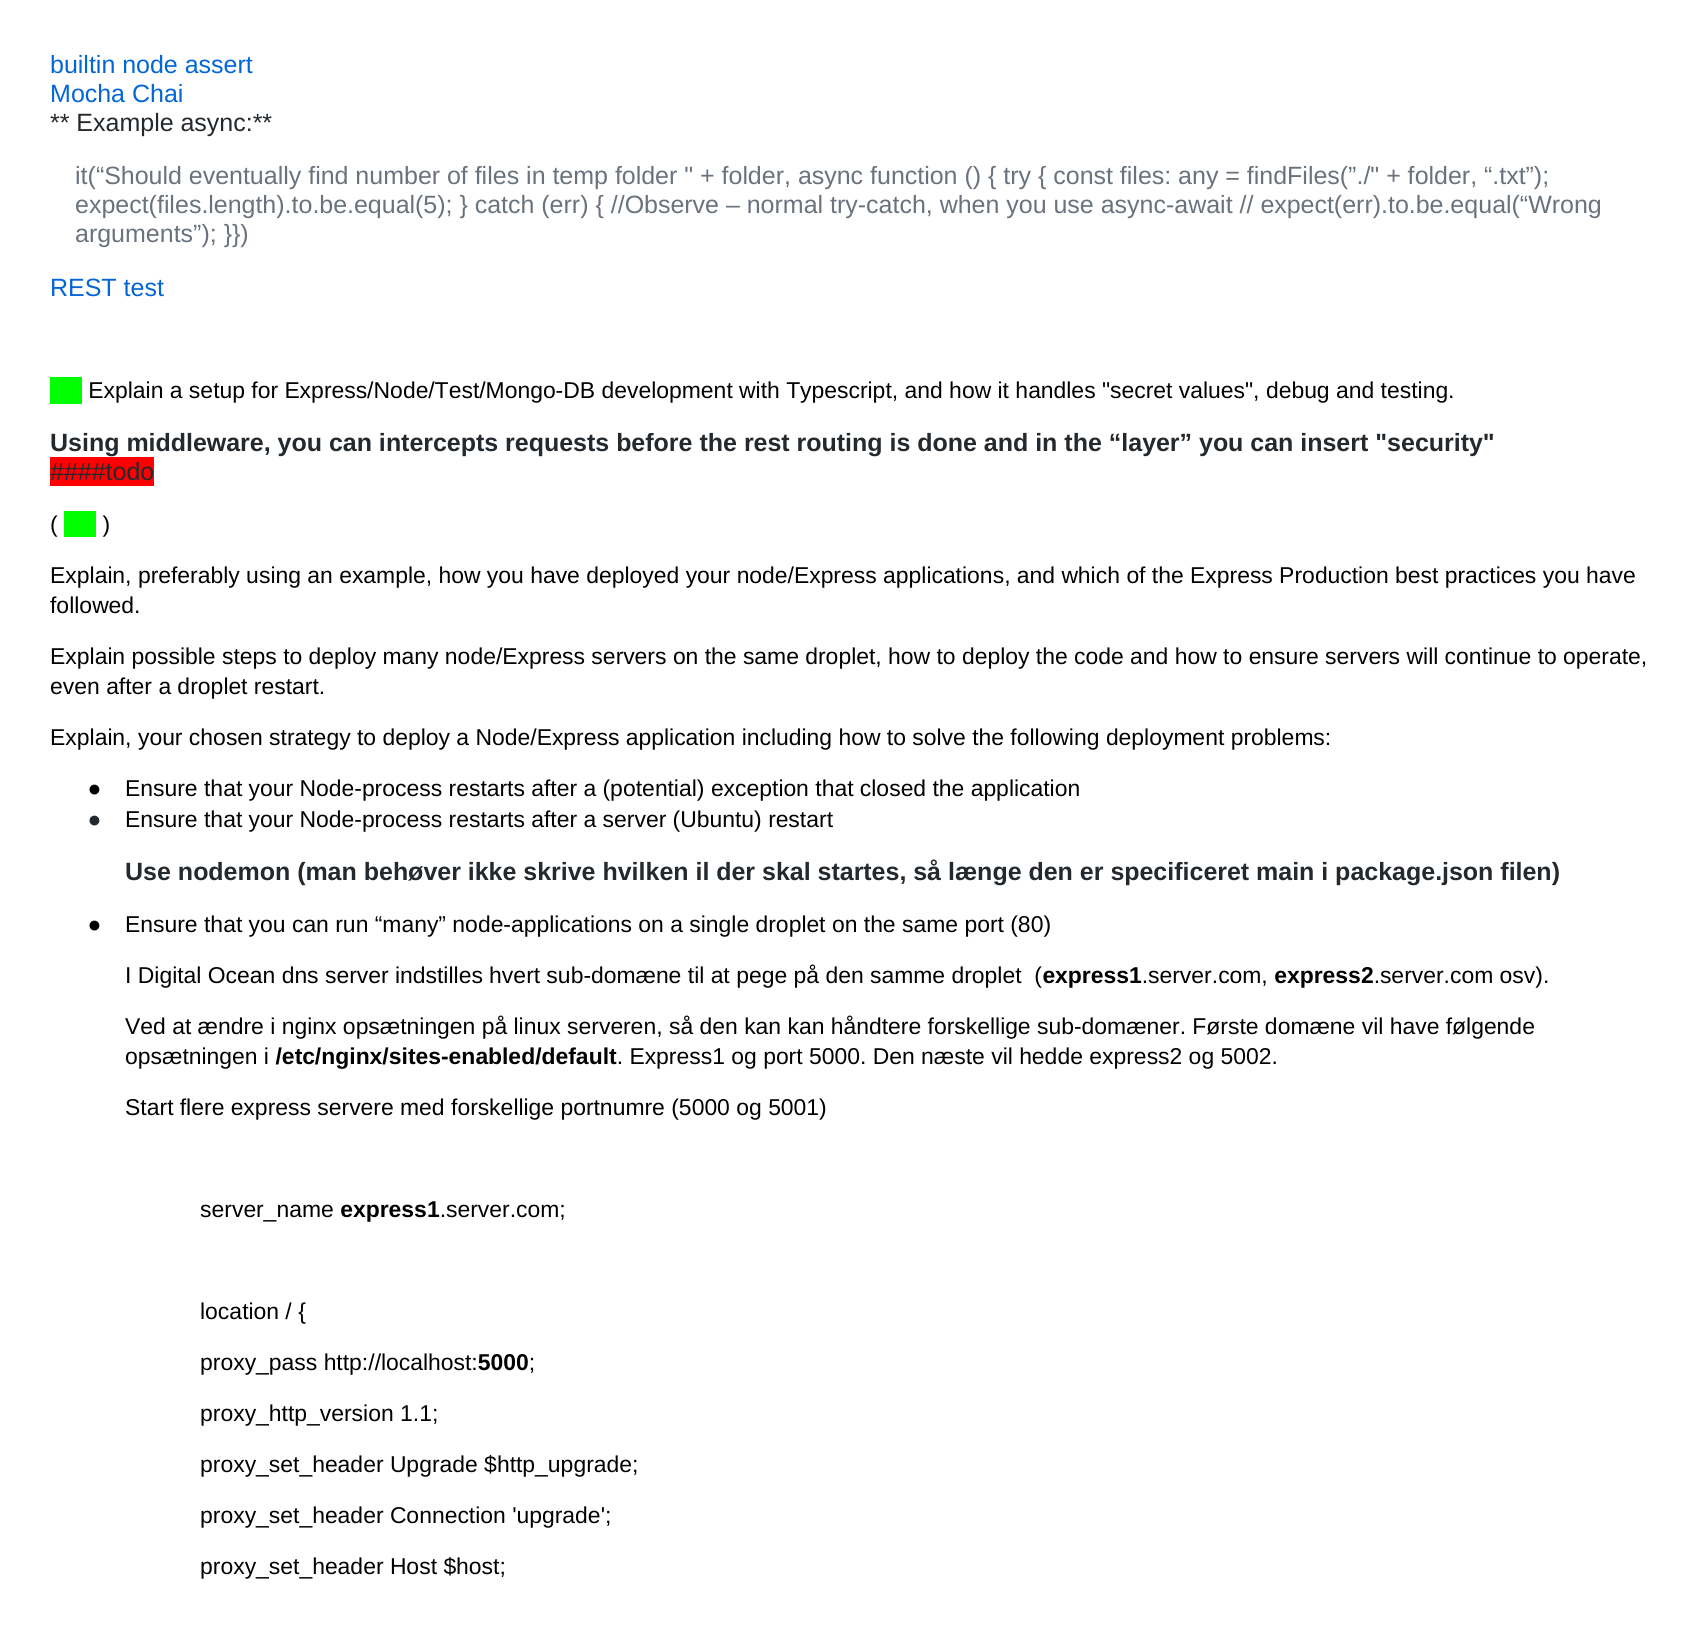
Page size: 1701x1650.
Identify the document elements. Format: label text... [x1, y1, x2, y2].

text ####todo [50, 457, 1650, 486]
text ** Example async:** [50, 107, 1650, 136]
text proxy_pass http://localhost:5000; [125, 1349, 1650, 1375]
text Mocha Chai [50, 79, 1650, 107]
text ( ) [50, 511, 1650, 537]
text proxy_set_header Upgrade $http_upgrade; [125, 1451, 1650, 1477]
text Explain, preferably using an example, how you have deployed your node/Express applications, and which of the Express Production best practices you have followed. [50, 562, 1650, 618]
list Ensure that your Node-process restarts after a (potential) exception that closed the application [87, 775, 1650, 802]
text it(“Should eventually find number of files in temp folder " + folder, async function () { try { const files: any = findFiles(”./" + folder, “.txt”); [75, 161, 1625, 190]
text Start flere express servere med forskellige portnumre (5000 og 5001) [125, 1094, 1650, 1120]
text Explain, your chosen strategy to deploy a Node/Express application including how to solve the following deployment problems: [50, 724, 1650, 751]
text proxy_http_version 1.1; [125, 1400, 1650, 1426]
text proxy_set_header Host $host; [125, 1553, 1650, 1579]
text I Digital Ocean dns server indstilles hvert sub-domæne til at pege på den samme droplet (express1.server.com, express2.server.com osv). [125, 962, 1650, 988]
text REST test [50, 272, 1650, 301]
text Use nodemon (man behøver ikke skrive hvilken il der skal startes, så længe den er specificeret main i package.json filen) [125, 857, 1650, 885]
text Explain possible steps to deploy many node/Express servers on the same droplet, how to deploy the code and how to ensure servers will continue to operate, even after a droplet restart. [50, 643, 1650, 700]
text Ved at ændre i nginx opsætningen på linux serveren, så den kan kan håndtere forskellige sub-domæner. Første domæne vil have følgende opsætningen i /etc/nginx/sites-enabled/default. Express1 og port 5000. Den næste vil hedde express2 og 5002. [125, 1013, 1650, 1069]
text server_name express1.server.com; [125, 1196, 1650, 1222]
text expect(files.length).to.be.equal(5); } catch (err) { //Observe – normal try-catch, when you use async-await // expect(err).to.be.equal(“Wrong arguments”); }}) [75, 190, 1625, 247]
text Using middleware, you can intercepts requests before the rest routing is done and in the “layer” you can insert "security" [50, 428, 1650, 457]
text Explain a setup for Express/Node/Test/Mongo-DB development with Typescript, and how it handles "secret values", debug and testing. [50, 377, 1650, 404]
list Ensure that you can run “many” node-applications on a single droplet on the same port (80) [87, 911, 1650, 937]
text builtin node assert [50, 50, 1650, 79]
text location / { [125, 1298, 1650, 1324]
list Ensure that your Node-process restarts after a server (Ubuntu) restart [87, 806, 1650, 832]
text proxy_set_header Connection 'upgrade'; [125, 1502, 1650, 1528]
